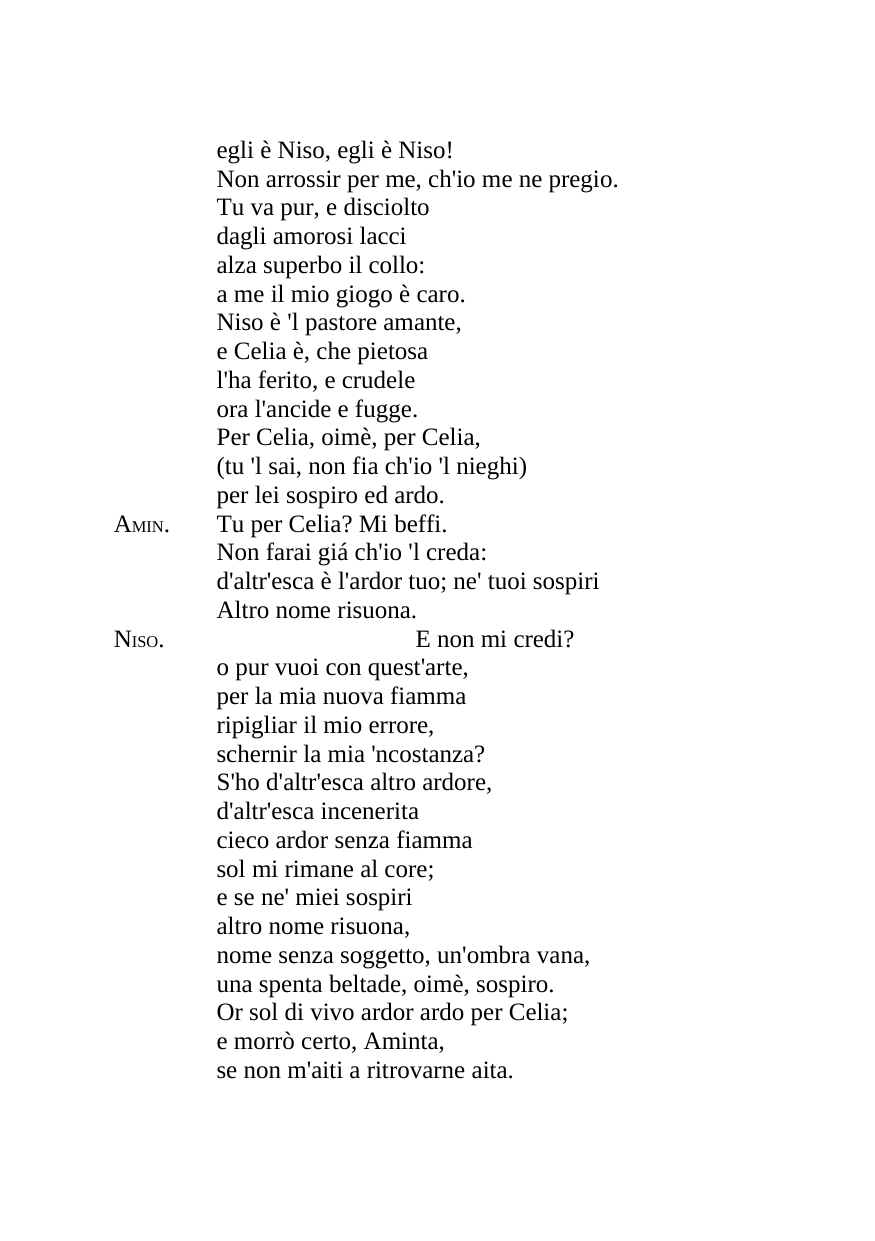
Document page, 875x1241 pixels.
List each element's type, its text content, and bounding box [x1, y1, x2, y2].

table_cell Amin. [106, 509, 209, 624]
table_cell E non mi credi? o pur vuoi con quest'arte, per la mia nuova fiamma ripigliar il mio errore, schernir la mia 'ncostanza? S'ho d'altr'esca altro ardore, d'altr'esca incenerita cieco ardor senza fiamma sol mi rimane al core; e se ne' miei sospiri altro nome risuona, nome senza soggetto, un'ombra vana, una spenta beltade, oimè, sospiro. Or sol di vivo ardor ardo per Celia; e morrò certo, Aminta, se non m'aiti a ritrovarne aita. [209, 624, 768, 1084]
table_cell [106, 135, 209, 509]
table_cell Tu per Celia? Mi beffi. Non farai giá ch'io 'l creda: d'altr'esca è l'ardor tuo; ne' tuoi sospiri Altro nome risuona. [209, 509, 768, 624]
table_cell egli è Niso, egli è Niso! Non arrossir per me, ch'io me ne pregio. Tu va pur, e disciolto dagli amorosi lacci alza superbo il collo: a me il mio giogo è caro. Niso è 'l pastore amante, e Celia è, che pietosa l'ha ferito, e crudele ora l'ancide e fugge. Per Celia, oimè, per Celia, (tu 'l sai, non fia ch'io 'l nieghi) per lei sospiro ed ardo. [209, 135, 768, 509]
table_cell Niso. [106, 624, 209, 1084]
